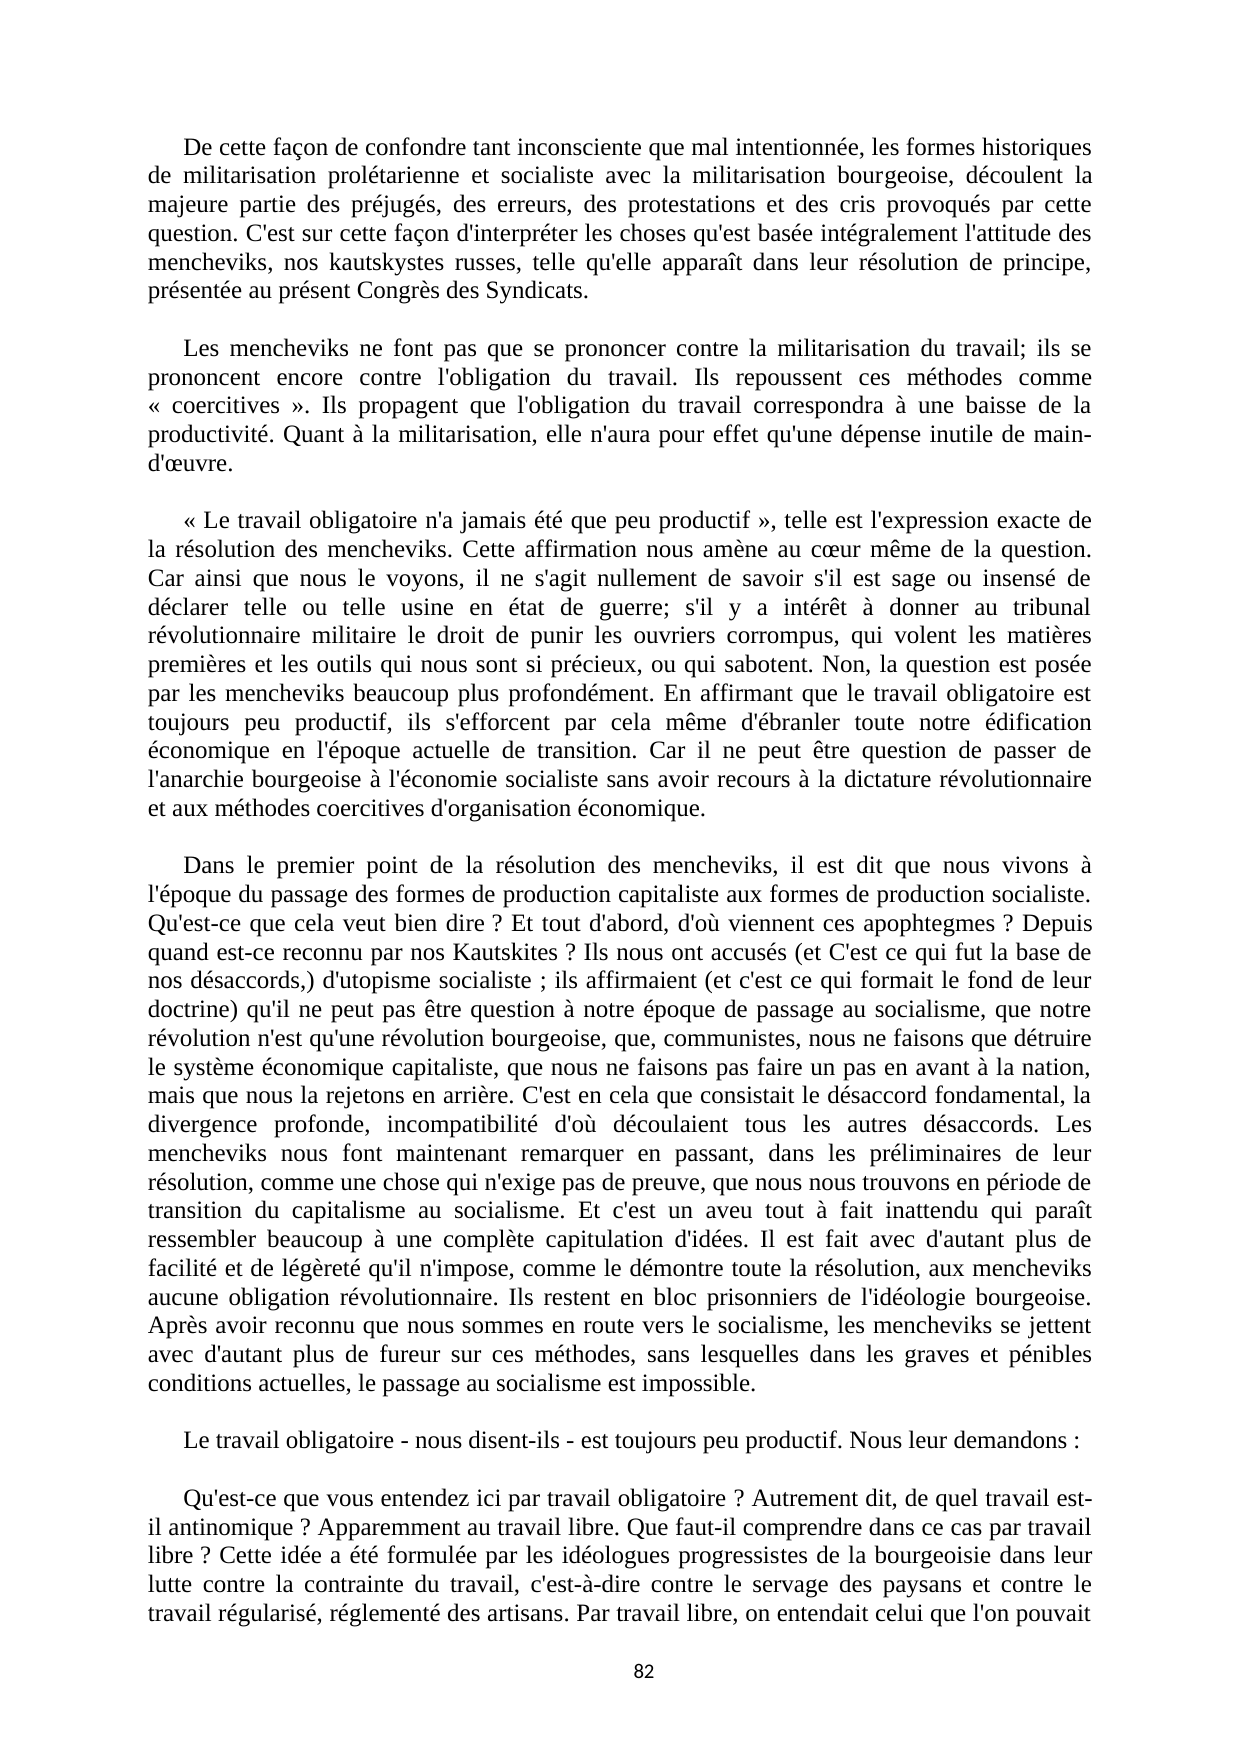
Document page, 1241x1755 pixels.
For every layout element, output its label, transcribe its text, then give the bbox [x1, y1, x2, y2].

text Le travail obligatoire - nous disent-ils - est toujours peu productif. Nous leur demandons : [148, 1425, 1093, 1454]
text Dans le premier point de la résolution des mencheviks, il est dit que nous vivons à l'époque du passage des formes de production capitaliste aux formes de production socialiste. Qu'est-ce que cela veut bien dire ? Et tout d'abord, d'où viennent ces apophtegmes ? Depuis quand est-ce reconnu par nos Kautskites ? Ils nous ont accusés (et C'est ce qui fut la base de nos désaccords,) d'utopisme socialiste ; ils affirmaient (et c'est ce qui formait le fond de leur doctrine) qu'il ne peut pas être question à notre époque de passage au socialisme, que notre révolution n'est qu'une révolution bourgeoise, que, communistes, nous ne faisons que détruire le système économique capitaliste, que nous ne faisons pas faire un pas en avant à la nation, mais que nous la rejetons en arrière. C'est en cela que consistait le désaccord fondamental, la divergence profonde, incompatibilité d'où découlaient tous les autres désaccords. Les mencheviks nous font maintenant remarquer en passant, dans les préliminaires de leur résolution, comme une chose qui n'exige pas de preuve, que nous nous trouvons en période de transition du capitalisme au socialisme. Et c'est un aveu tout à fait inattendu qui paraît ressembler beaucoup à une complète capitulation d'idées. Il est fait avec d'autant plus de facilité et de légèreté qu'il n'impose, comme le démontre toute la résolution, aux mencheviks aucune obligation révolutionnaire. Ils restent en bloc prisonniers de l'idéologie bourgeoise. Après avoir reconnu que nous sommes en route vers le socialisme, les mencheviks se jettent avec d'autant plus de fureur sur ces méthodes, sans lesquelles dans les graves et pénibles conditions actuelles, le passage au socialisme est impossible. [148, 850, 1093, 1397]
text Les mencheviks ne font pas que se prononcer contre la militarisation du travail; ils se prononcent encore contre l'obligation du travail. Ils repoussent ces méthodes comme « coercitives ». Ils propagent que l'obligation du travail correspondra à une baisse de la productivité. Quant à la militarisation, elle n'aura pour effet qu'une dépense inutile de main-d'œuvre. [148, 333, 1093, 477]
text De cette façon de confondre tant inconsciente que mal intentionnée, les formes historiques de militarisation prolétarienne et socialiste avec la militarisation bour­geoise, découlent la majeure partie des préjugés, des erreurs, des protestations et des cris provoqués par cette question. C'est sur cette façon d'interpréter les choses qu'est basée intégralement l'attitude des mencheviks, nos kautskystes russes, telle qu'elle apparaît dans leur résolution de principe, présentée au présent Congrès des Syndicats. [148, 132, 1093, 304]
text « Le travail obligatoire n'a jamais été que peu productif », telle est l'expression exacte de la résolution des mencheviks. Cette affirmation nous amène au cœur même de la question. Car ainsi que nous le voyons, il ne s'agit nullement de savoir s'il est sage ou insensé de déclarer telle ou telle usine en état de guerre; s'il y a intérêt à donner au tribunal révolutionnaire militaire le droit de punir les ouvriers corrompus, qui volent les matières premières et les outils qui nous sont si précieux, ou qui sabotent. Non, la question est posée par les mencheviks beaucoup plus profondément. En affirmant que le travail obligatoire est toujours peu productif, ils s'efforcent par cela même d'ébranler toute notre édification économique en l'époque actuelle de transition. Car il ne peut être question de passer de l'anarchie bourgeoise à l'économie socialiste sans avoir recours à la dictature révolutionnaire et aux méthodes coercitives d'organisation économique. [148, 505, 1093, 822]
text Qu'est-ce que vous entendez ici par travail obligatoire ? Autrement dit, de quel tra­vail est-il antinomique ? Apparemment au travail libre. Que faut-il comprendre dans ce cas par travail libre ? Cette idée a été formulée par les idéologues progressis­tes de la bourgeoisie dans leur lutte contre la contrainte du travail, c'est-à-dire contre le servage des paysans et contre le travail régularisé, réglementé des artisans. Par travail libre, on entendait celui que l'on pouvait [148, 1483, 1093, 1627]
